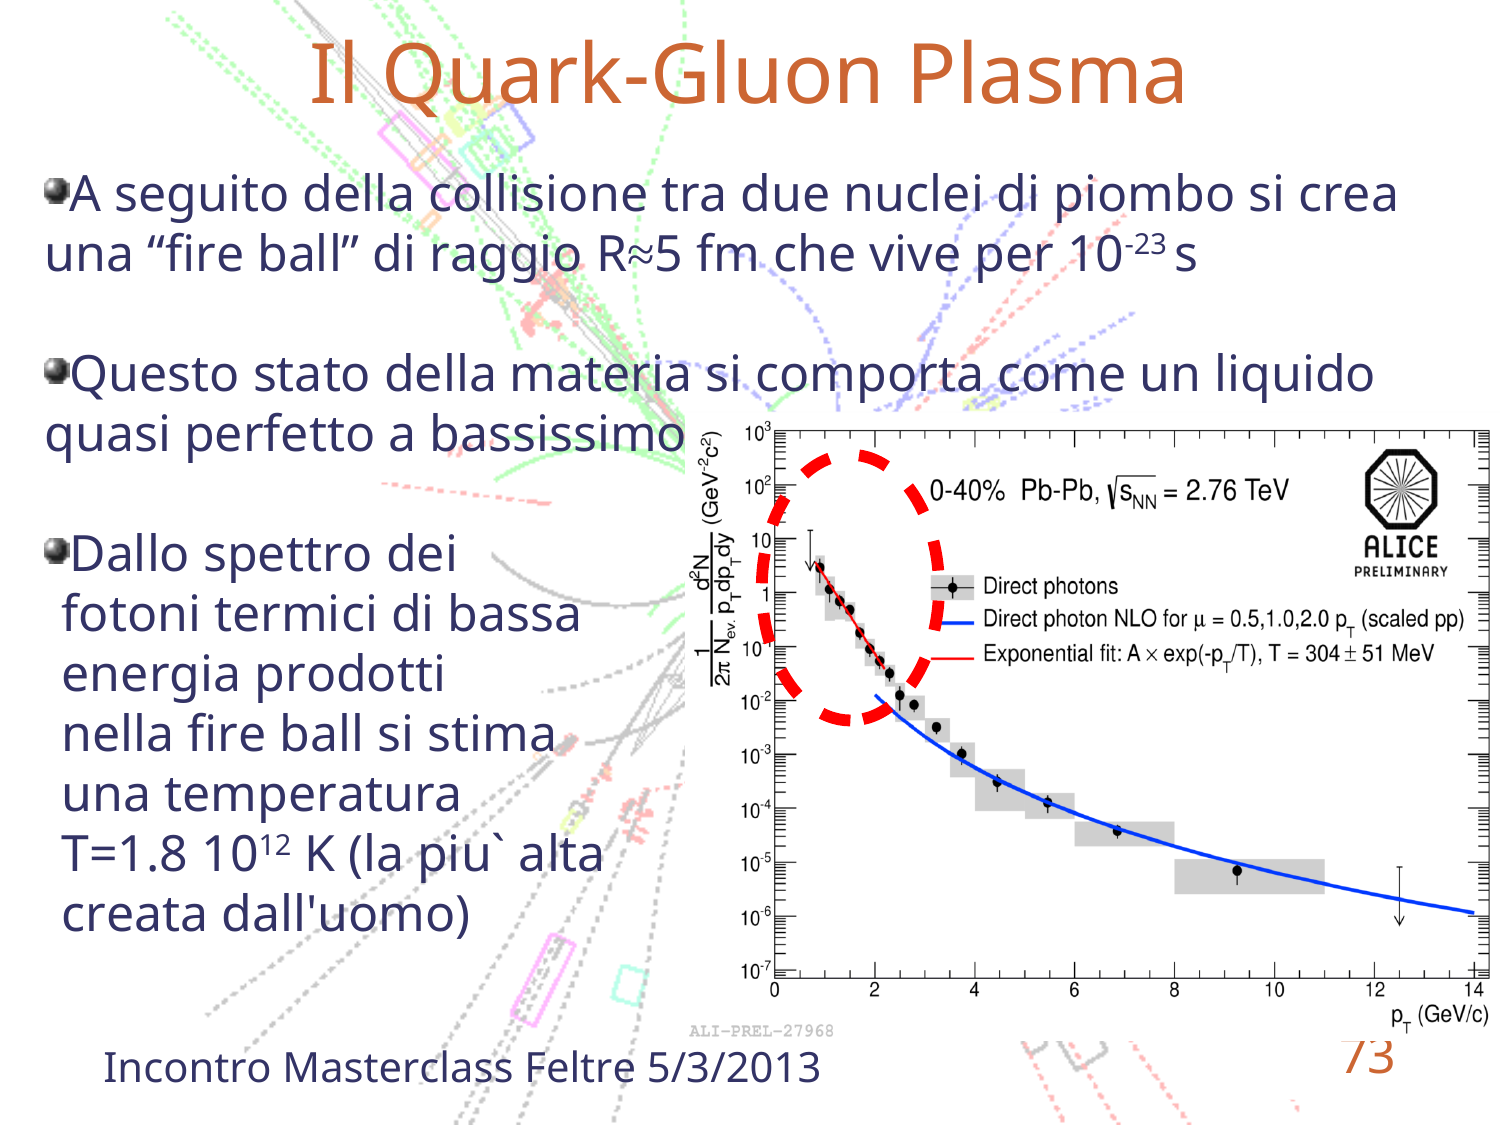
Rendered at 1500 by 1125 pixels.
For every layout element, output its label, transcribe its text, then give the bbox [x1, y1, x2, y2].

title Il Quark-Gluon Plasma [37, 9, 1463, 135]
picture [0, 0, 1500, 1125]
text_box A seguito della collisione tra due nuclei di piombo si crea una “fire ball” di raggio R≈5 fm che vive per 10-23 s Questo stato della materia si comporta come un liquido quasi perfetto a bassissimo attrito Dallo spettro dei fotoni termici di bassa energia prodotti nella fire ball si stima una temperatura T=1.8 1012 K (la piu` alta creata dall'uomo) [29, 153, 1477, 1009]
